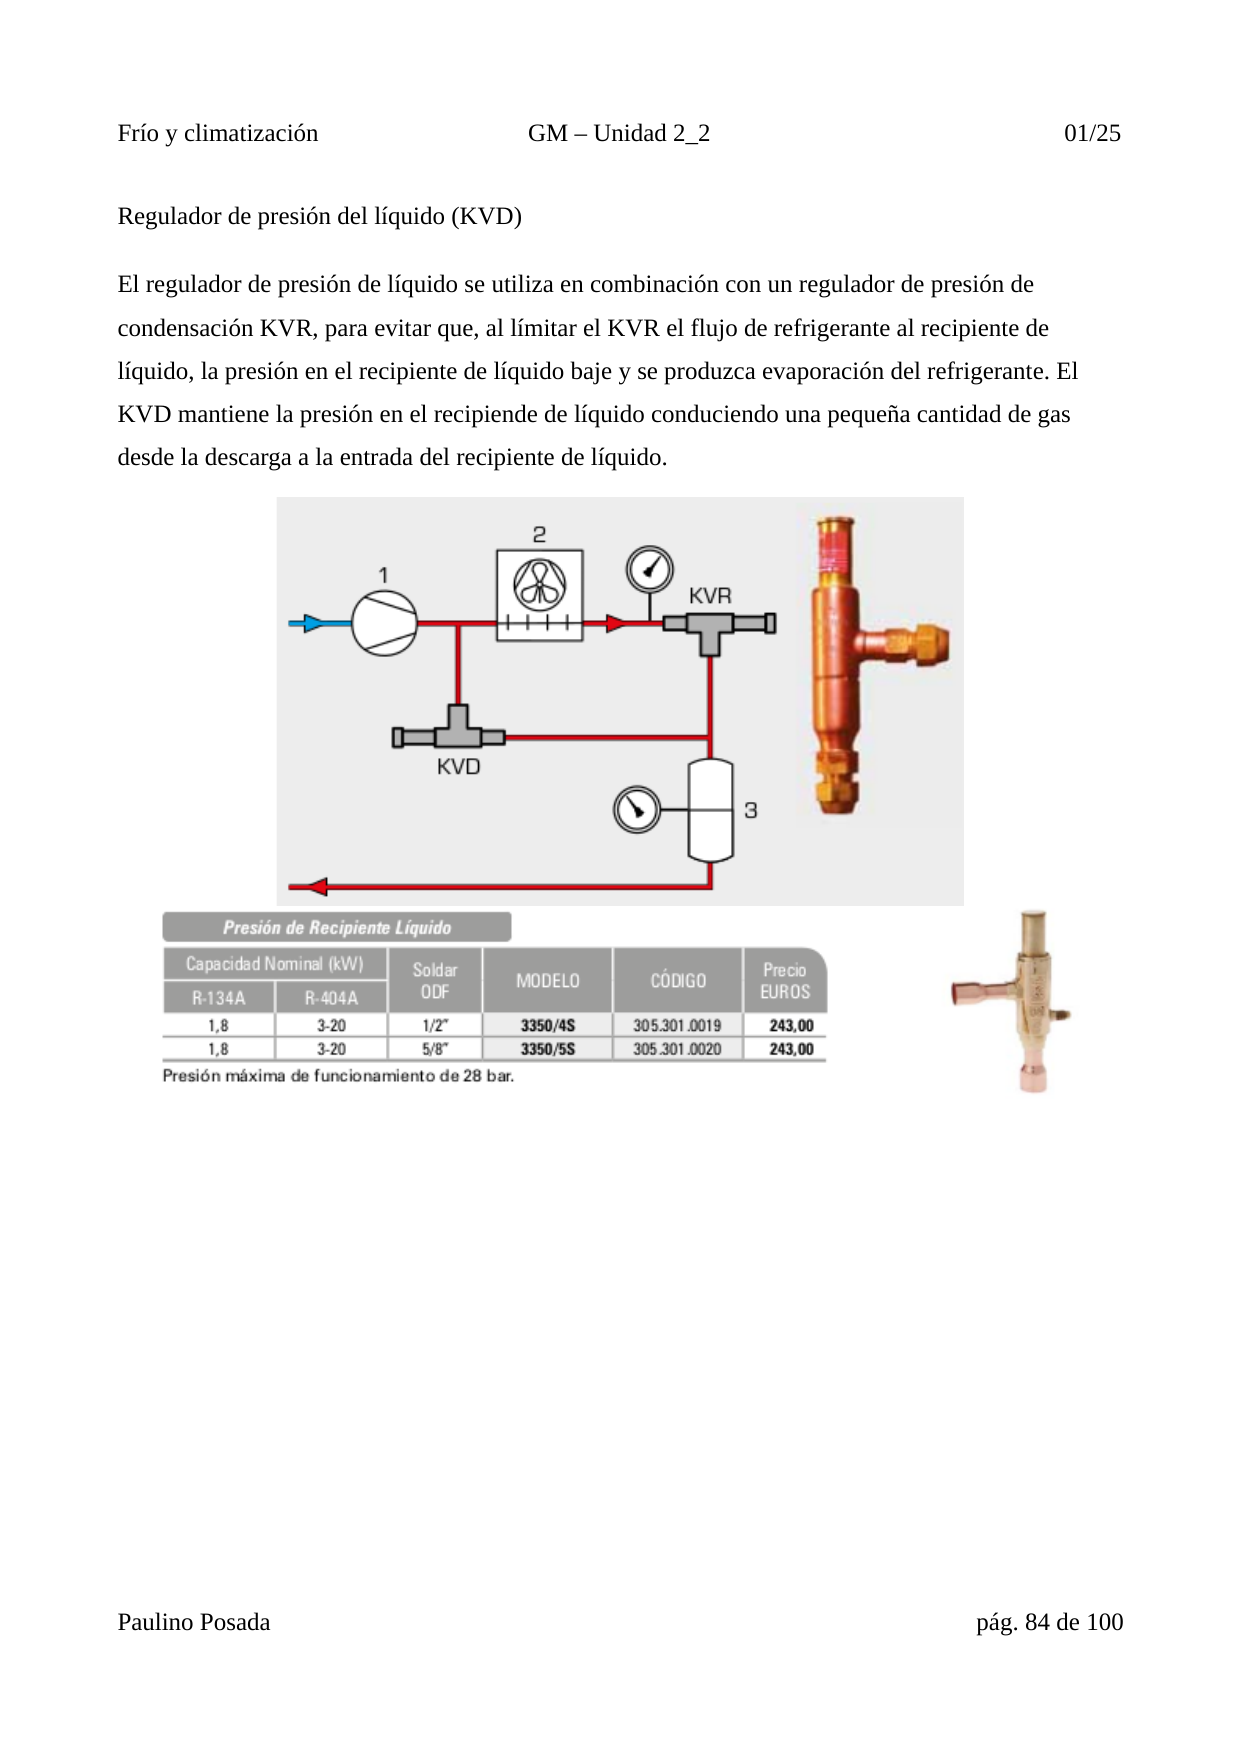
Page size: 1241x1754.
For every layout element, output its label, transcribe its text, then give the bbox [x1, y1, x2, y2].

text Regulador de presión del líquido (KVD) [117, 201, 1123, 230]
text El regulador de presión de líquido se utiliza en combinación con un regulador de presión de condensación KVR, para evitar que, al límitar el KVR el flujo de refrigerante al recipiente de líquido, la presión en el recipiente de líquido baje y se produzca evaporación del refrigerante. El KVD mantiene la presión en el recipiende de líquido conduciendo una pequeña cantidad de gas desde la descarga a la entrada del recipiente de líquido. [117, 269, 1123, 471]
picture [155, 497, 1086, 1099]
